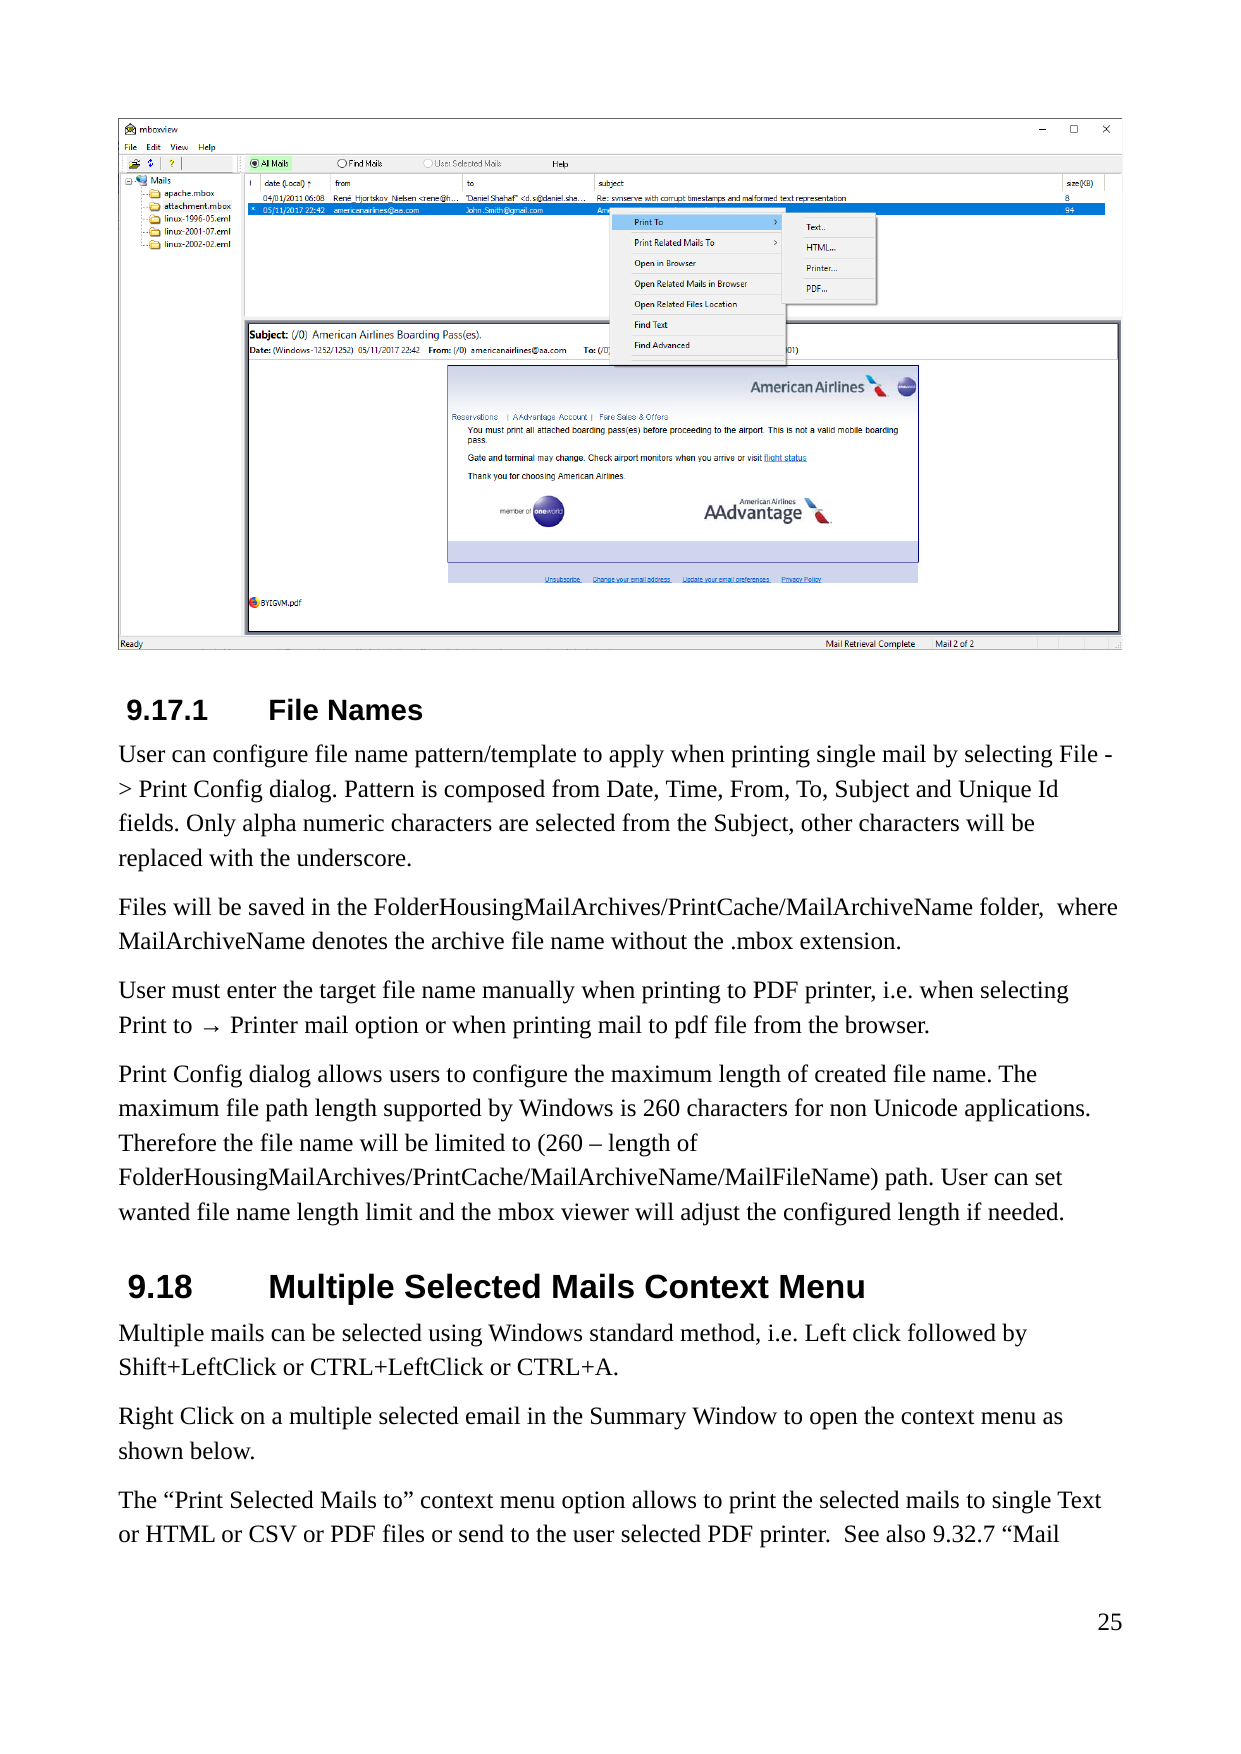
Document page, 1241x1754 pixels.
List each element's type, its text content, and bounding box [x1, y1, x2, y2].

subtitle Multiple Selected Mails Context Menu [118, 1267, 1122, 1305]
picture [118, 118, 1123, 650]
text Files will be saved in the FolderHousingMailArchives/PrintCache/MailArchiveName folder, where MailArchiveName denotes the archive file name without the .mbox extension. [118, 892, 1122, 955]
text User can configure file name pattern/template to apply when printing single mail by selecting File -> Print Config dialog. Pattern is composed from Date, Time, From, To, Subject and Unique Id fields. Only alpha numeric characters are selected from the Subject, other characters will be replaced with the underscore. [118, 739, 1122, 871]
subtitle File Names [118, 693, 1122, 727]
text Print Config dialog allows users to configure the maximum length of created file name. The maximum file path length supported by Windows is 260 characters for non Unicode applications. Therefore the file name will be limited to (260 – length of FolderHousingMailArchives/PrintCache/MailArchiveName/MailFileName) path. User can set wanted file name length limit and the mbox viewer will adjust the configured length if needed. [118, 1059, 1122, 1225]
text Right Click on a multiple selected email in the Summary Window to open the context menu as shown below. [118, 1401, 1122, 1464]
text Multiple mails can be selected using Windows standard method, i.e. Left click followed by Shift+LeftClick or CTRL+LeftClick or CTRL+A. [118, 1318, 1122, 1381]
text The “Print Selected Mails to” context menu option allows to print the selected mails to single Text or HTML or CSV or PDF files or send to the user selected PDF printer. See also 9.32.7 “Mail [118, 1485, 1122, 1548]
text User must enter the target file name manually when printing to PDF printer, i.e. when selecting Print to → Printer mail option or when printing mail to pdf file from the browser. [118, 975, 1122, 1038]
